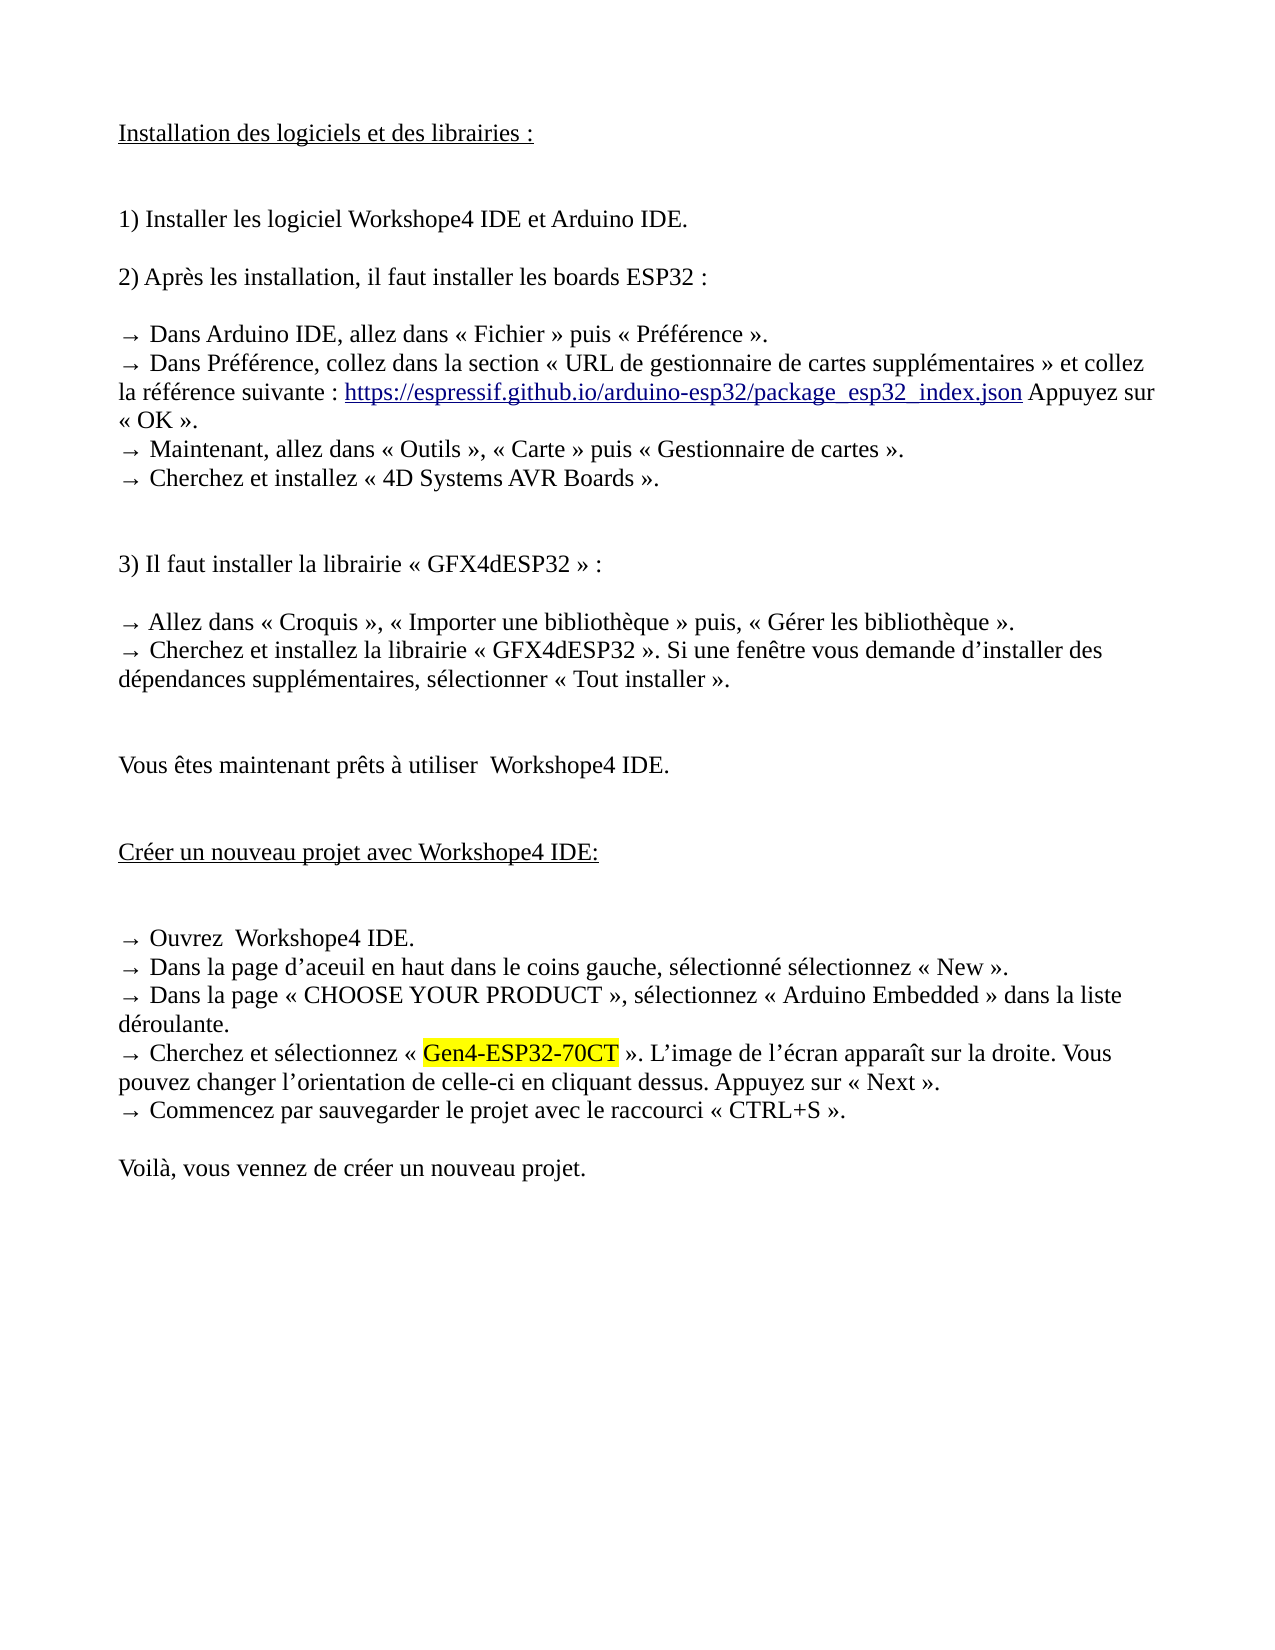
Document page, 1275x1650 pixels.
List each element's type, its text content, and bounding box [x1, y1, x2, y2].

text Vous êtes maintenant prêts à utiliser Workshope4 IDE. [118, 751, 1157, 779]
text → Maintenant, allez dans « Outils », « Carte » puis « Gestionnaire de cartes ». [118, 434, 1157, 463]
text Voilà, vous vennez de créer un nouveau projet. [118, 1153, 1157, 1182]
text → Dans Préférence, collez dans la section « URL de gestionnaire de cartes supplémentaires » et collez la référence suivante : https://espressif.github.io/arduino-esp32/package_esp32_index.json Appuyez sur « OK ». [118, 348, 1157, 434]
text → Cherchez et installez la librairie « GFX4dESP32 ». Si une fenêtre vous demande d’installer des dépendances supplémentaires, sélectionner « Tout installer ». [118, 636, 1157, 693]
text → Commencez par sauvegarder le projet avec le raccourci « CTRL+S ». [118, 1096, 1157, 1124]
text 2) Après les installation, il faut installer les boards ESP32 : [118, 262, 1157, 291]
text → Allez dans « Croquis », « Importer une bibliothèque » puis, « Gérer les bibliothèque ». [118, 607, 1157, 636]
text → Cherchez et sélectionnez « Gen4-ESP32-70CT ». L’image de l’écran apparaît sur la droite. Vous pouvez changer l’orientation de celle-ci en cliquant dessus. Appuyez sur « Next ». [118, 1038, 1157, 1096]
text → Ouvrez Workshope4 IDE. [118, 923, 1157, 952]
text Installation des logiciels et des librairies : [118, 118, 1157, 147]
text → Dans Arduino IDE, allez dans « Fichier » puis « Préférence ». [118, 319, 1157, 348]
text 3) Il faut installer la librairie « GFX4dESP32 » : [118, 549, 1157, 578]
text → Dans la page d’aceuil en haut dans le coins gauche, sélectionné sélectionnez « New ». [118, 952, 1157, 981]
text Créer un nouveau projet avec Workshope4 IDE: [118, 837, 1157, 866]
text → Cherchez et installez « 4D Systems AVR Boards ». [118, 463, 1157, 492]
text 1) Installer les logiciel Workshope4 IDE et Arduino IDE. [118, 204, 1157, 233]
text → Dans la page « CHOOSE YOUR PRODUCT », sélectionnez « Arduino Embedded » dans la liste déroulante. [118, 981, 1157, 1038]
